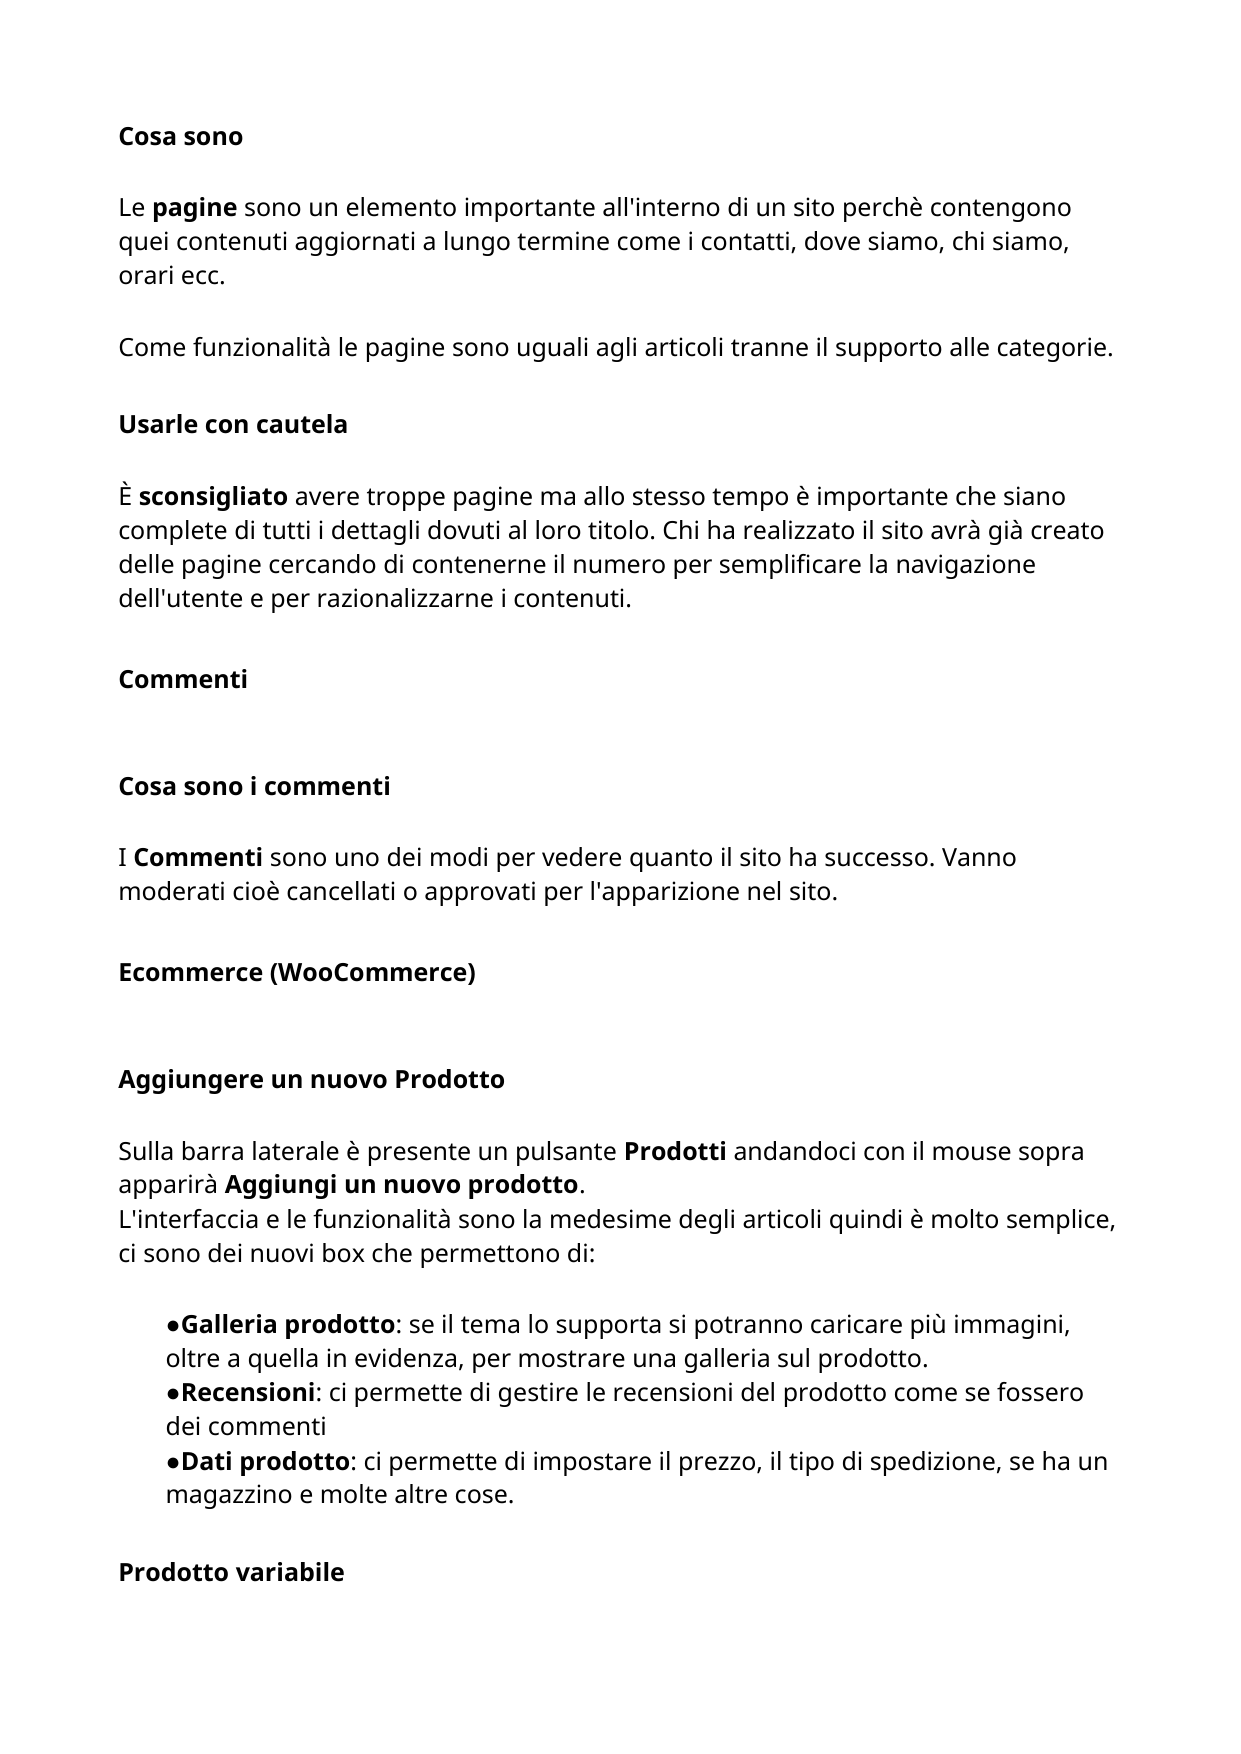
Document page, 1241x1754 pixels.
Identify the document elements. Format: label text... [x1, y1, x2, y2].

list Galleria prodotto: se il tema lo supporta si potranno caricare più immagini, oltre a quella in evidenza, per mostrare una galleria sul prodotto. [118, 1307, 1122, 1375]
text Cosa sono [118, 118, 1122, 152]
text Come funzionalità le pagine sono uguali agli articoli tranne il supporto alle categorie. [118, 329, 1122, 363]
text Commenti [118, 662, 1122, 696]
text Prodotto variabile [118, 1555, 1122, 1589]
text Sulla barra laterale è presente un pulsante Prodotti andandoci con il mouse sopra apparirà Aggiungi un nuovo prodotto. L'interfaccia e le funzionalità sono la medesime degli articoli quindi è molto semplice, ci sono dei nuovi box che permettono di: [118, 1133, 1122, 1269]
text Ecommerce (WooCommerce) [118, 955, 1122, 989]
text I Commenti sono uno dei modi per vedere quanto il sito ha successo. Vanno moderati cioè cancellati o approvati per l'apparizione nel sito. [118, 840, 1122, 908]
text Usarle con cautela [118, 407, 1122, 441]
text Aggiungere un nuovo Prodotto [118, 1062, 1122, 1096]
list Recensioni: ci permette di gestire le recensioni del prodotto come se fossero dei commenti [118, 1375, 1122, 1443]
text Cosa sono i commenti [118, 768, 1122, 802]
text È sconsigliato avere troppe pagine ma allo stesso tempo è importante che siano complete di tutti i dettagli dovuti al loro titolo. Chi ha realizzato il sito avrà già creato delle pagine cercando di contenerne il numero per semplificare la navigazione dell'utente e per razionalizzarne i contenuti. [118, 479, 1122, 615]
text Le pagine sono un elemento importante all'interno di un sito perchè contengono quei contenuti aggiornati a lungo termine come i contatti, dove siamo, chi siamo, orari ecc. [118, 190, 1122, 292]
list Dati prodotto: ci permette di impostare il prezzo, il tipo di spedizione, se ha un magazzino e molte altre cose. [118, 1443, 1122, 1511]
